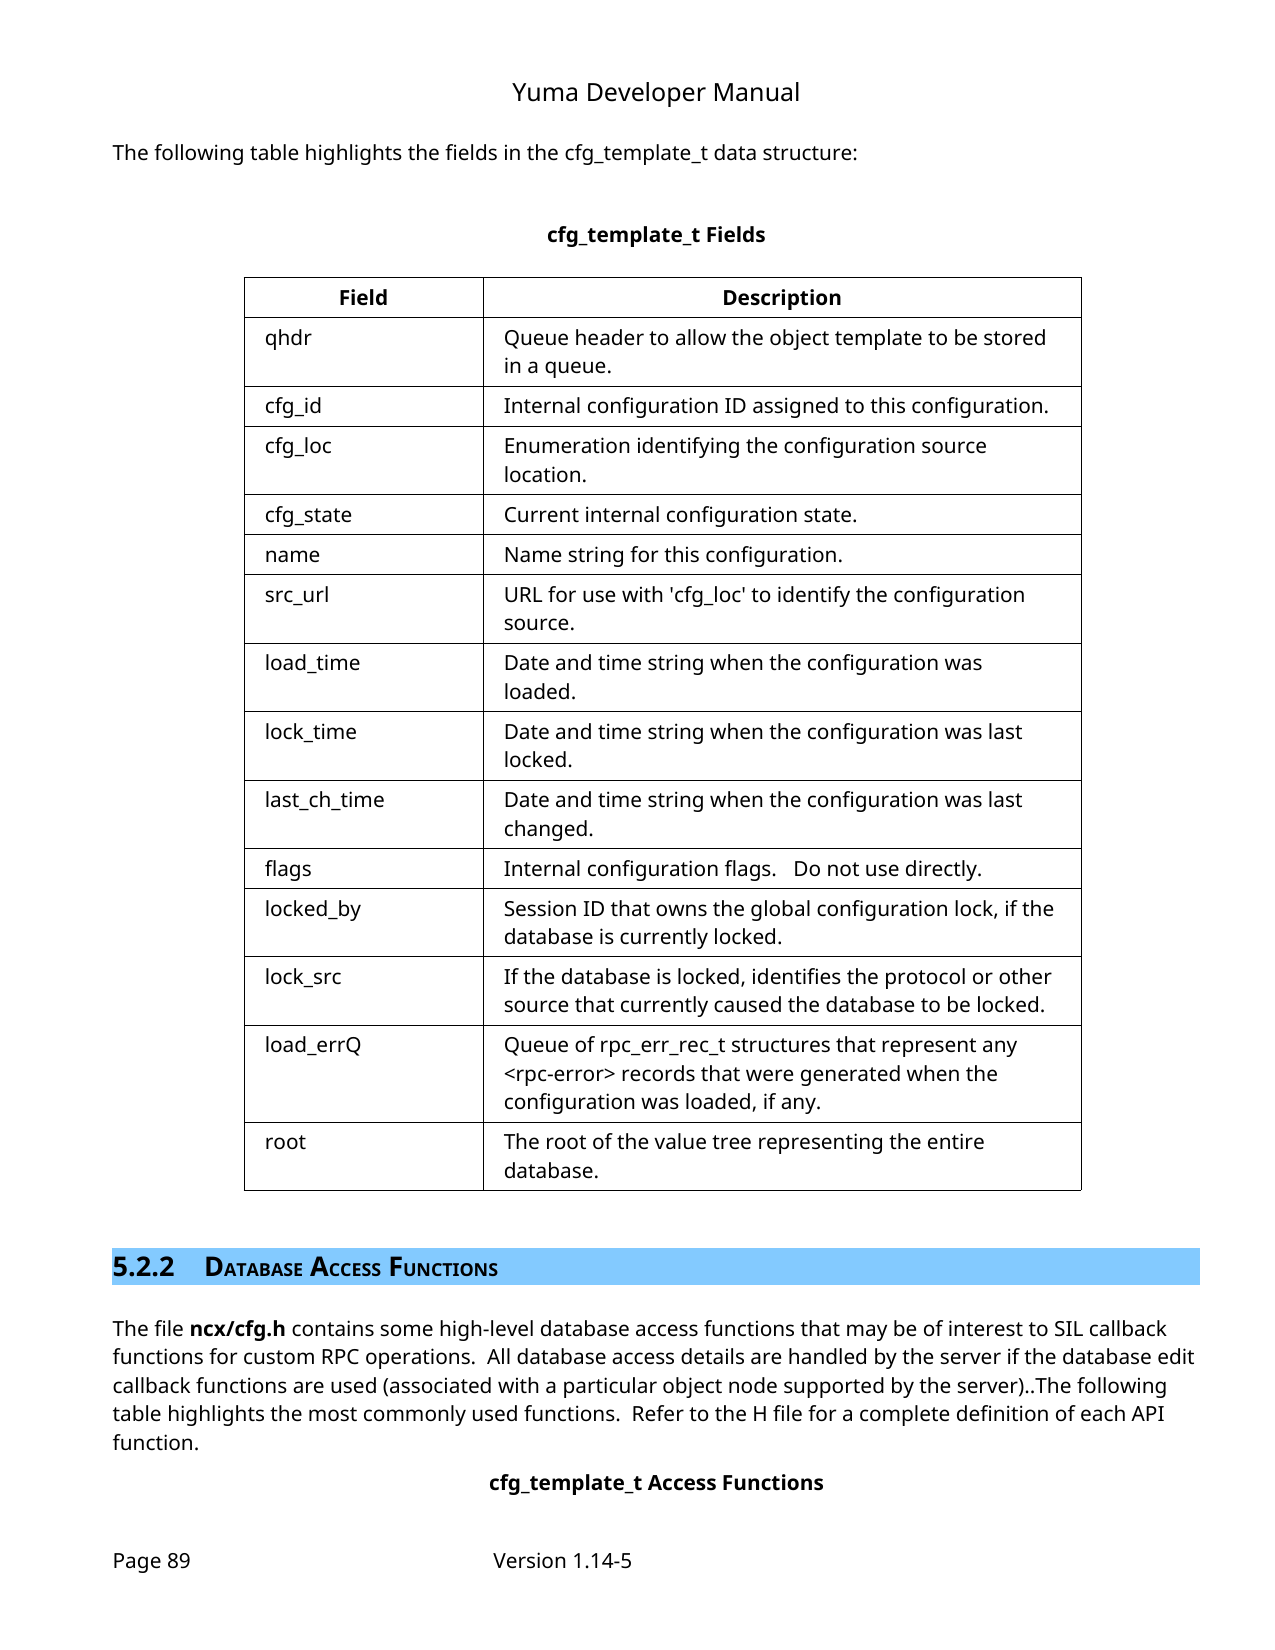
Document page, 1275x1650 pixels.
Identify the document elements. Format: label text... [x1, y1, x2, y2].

table_cell cfg_state [245, 495, 483, 534]
table_cell load_time [245, 644, 483, 711]
table_header Description [484, 278, 1081, 317]
table_cell name [245, 535, 483, 574]
table_cell Enumeration identifying the configuration source location. [484, 427, 1081, 494]
table_cell Session ID that owns the global configuration lock, if the database is currently locked. [484, 889, 1081, 956]
table_cell lock_src [245, 957, 483, 1025]
table_cell Queue of rpc_err_rec_t structures that represent any <rpc-error> records that were generated when the configuration was loaded, if any. [484, 1026, 1081, 1122]
text The following table highlights the fields in the cfg_template_t data structure: [112, 138, 1200, 167]
subtitle cfg_template_t Fields [127, 220, 1185, 249]
table_cell Date and time string when the configuration was loaded. [484, 644, 1081, 711]
text The file ncx/cfg.h contains some high-level database access functions that may be of interest to SIL callback functions for custom RPC operations. All database access details are handled by the server if the database edit callback functions are used (associated with a particular object node supported by the server)..The following table highlights the most commonly used functions. Refer to the H file for a complete definition of each API function. [112, 1314, 1200, 1456]
table_cell Internal configuration flags. Do not use directly. [484, 849, 1081, 888]
table_cell The root of the value tree representing the entire database. [484, 1123, 1081, 1190]
table_header Field [245, 278, 483, 317]
table_cell If the database is locked, identifies the protocol or other source that currently caused the database to be locked. [484, 957, 1081, 1025]
table_cell load_errQ [245, 1026, 483, 1122]
table_cell last_ch_time [245, 781, 483, 848]
table_cell lock_time [245, 712, 483, 779]
table_cell cfg_loc [245, 427, 483, 494]
table_cell Date and time string when the configuration was last changed. [484, 781, 1081, 848]
table_cell root [245, 1123, 483, 1190]
subtitle cfg_template_t Access Functions [127, 1468, 1185, 1497]
table_cell qhdr [245, 318, 483, 386]
table_cell Date and time string when the configuration was last locked. [484, 712, 1081, 779]
table_cell locked_by [245, 889, 483, 956]
table_cell flags [245, 849, 483, 888]
table_cell src_url [245, 575, 483, 643]
table_cell Name string for this configuration. [484, 535, 1081, 574]
subtitle Database Access Functions [112, 1248, 1200, 1285]
table_cell Internal configuration ID assigned to this configuration. [484, 387, 1081, 426]
table_cell Current internal configuration state. [484, 495, 1081, 534]
table_cell URL for use with 'cfg_loc' to identify the configuration source. [484, 575, 1081, 643]
table_cell Queue header to allow the object template to be stored in a queue. [484, 318, 1081, 386]
table_cell cfg_id [245, 387, 483, 426]
